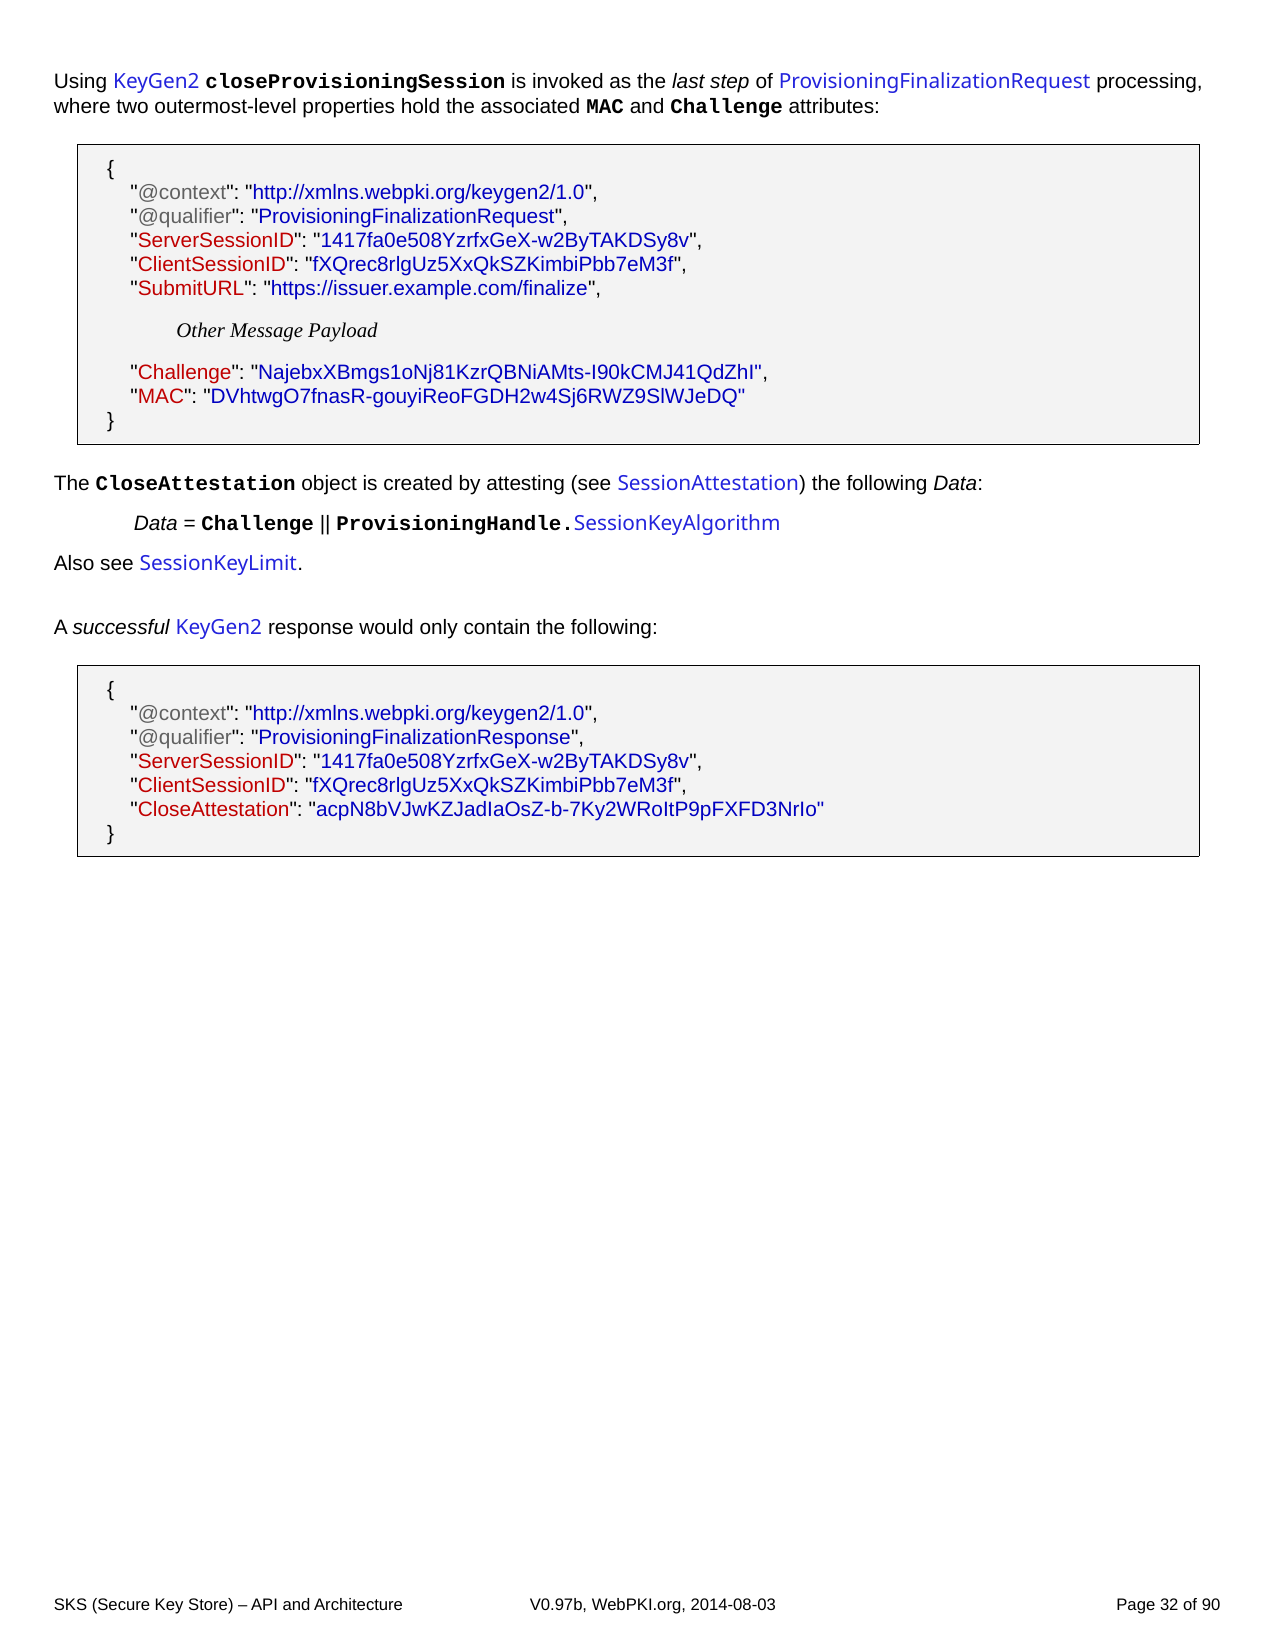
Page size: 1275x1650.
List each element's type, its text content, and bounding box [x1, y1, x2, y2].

text A successful KeyGen2 response would only contain the following: [54, 612, 1221, 641]
text Also see SessionKeyLimit. [54, 548, 1221, 577]
text The CloseAttestation object is created by attesting (see SessionAttestation) the following Data: [54, 468, 1221, 496]
text Using KeyGen2 closeProvisioningSession is invoked as the last step of ProvisioningFinalizationRequest processing, where two outermost-level properties hold the associated MAC and Challenge attributes: [54, 66, 1221, 120]
table_header { "@context": "http://xmlns.webpki.org/keygen2/1.0", "@qualifier": "ProvisioningFinalizationRequest", "ServerSessionID": "1417fa0e508YzrfxGeX-w2ByTAKDSy8v", "ClientSessionID": "fXQrec8rlgUz5XxQkSZKimbiPbb7eM3f", "SubmitURL": "https://issuer.example.com/finalize", Other Message Payload "Challenge": "NajebxXBmgs1oNj81KzrQBNiAMts-I90kCMJ41QdZhI", "MAC": "DVhtwgO7fnasR-gouyiReoFGDH2w4Sj6RWZ9SlWJeDQ" } [78, 145, 1199, 443]
text Data = Challenge || ProvisioningHandle.SessionKeyAlgorithm [54, 508, 1221, 536]
table_header { "@context": "http://xmlns.webpki.org/keygen2/1.0", "@qualifier": "ProvisioningFinalizationResponse", "ServerSessionID": "1417fa0e508YzrfxGeX-w2ByTAKDSy8v", "ClientSessionID": "fXQrec8rlgUz5XxQkSZKimbiPbb7eM3f", "CloseAttestation": "acpN8bVJwKZJadIaOsZ-b-7Ky2WRoItP9pFXFD3NrIo" } [78, 666, 1199, 856]
